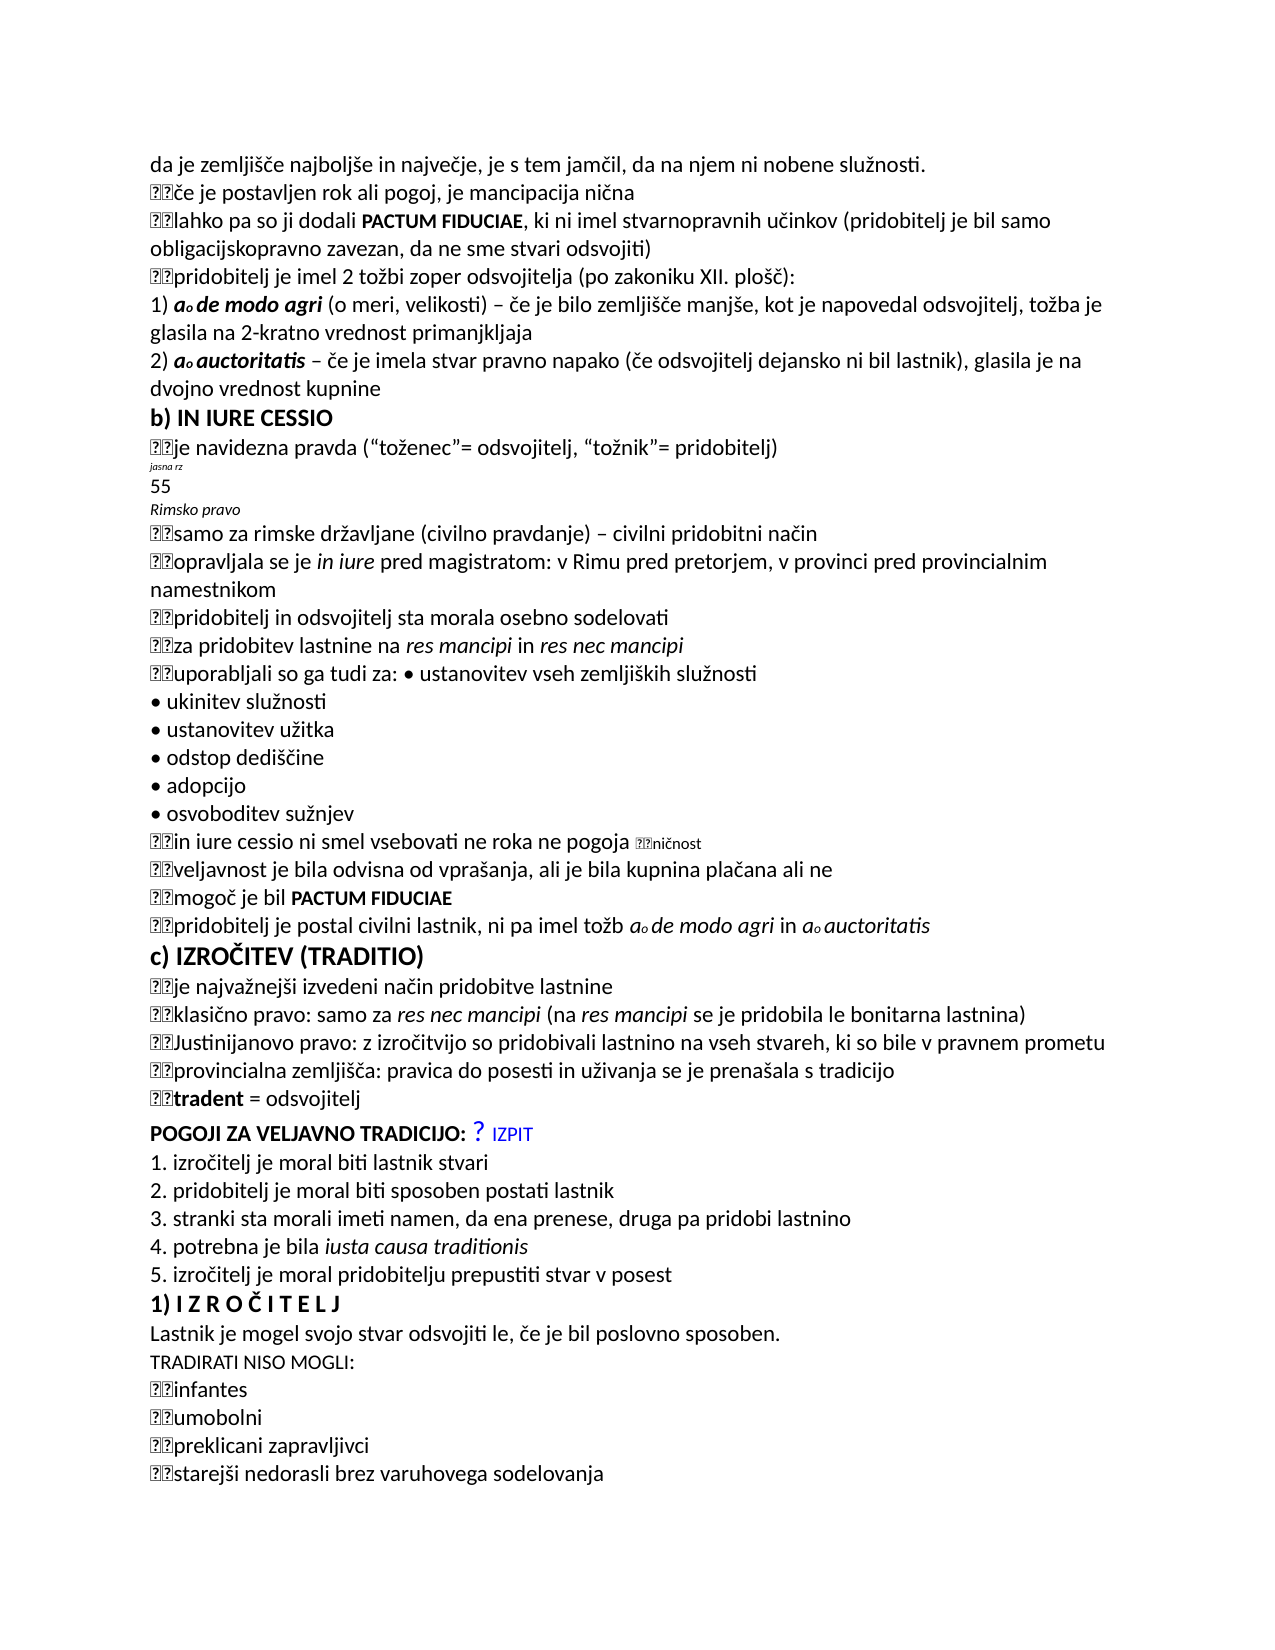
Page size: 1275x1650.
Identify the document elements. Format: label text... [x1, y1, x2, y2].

text 1. izročitelj je moral biti lastnik stvari [150, 1148, 1125, 1176]
text opravljala se je in iure pred magistratom: v Rimu pred pretorjem, v provinci pred provincialnim [150, 547, 1125, 575]
text glasila na 2-kratno vrednost primanjkljaja [150, 318, 1125, 346]
text 3. stranki sta morali imeti namen, da ena prenese, druga pa pridobi lastnino [150, 1204, 1125, 1232]
text 2) ao auctoritatis – če je imela stvar pravno napako (če odsvojitelj dejansko ni bil lastnik), glasila je na [150, 346, 1125, 374]
text pridobitelj je postal civilni lastnik, ni pa imel tožb ao de modo agri in ao auctoritatis [150, 911, 1125, 939]
text je najvažnejši izvedeni način pridobitve lastnine [150, 972, 1125, 1001]
text 1) ao de modo agri (o meri, velikosti) – če je bilo zemljišče manjše, kot je napovedal odsvojitelj, tožba je [150, 290, 1125, 318]
text TRADIRATI NISO MOGLI: [150, 1347, 1125, 1375]
text preklicani zapravljivci [150, 1431, 1125, 1459]
text uporabljali so ga tudi za: • ustanovitev vseh zemljiških služnosti [150, 659, 1125, 687]
text in iure cessio ni smel vsebovati ne roka ne pogoja ničnost [150, 827, 1125, 855]
text 2. pridobitelj je moral biti sposoben postati lastnik [150, 1176, 1125, 1204]
text 4. potrebna je bila iusta causa traditionis [150, 1232, 1125, 1260]
text 55 [150, 473, 1125, 499]
text • adopcijo [150, 771, 1125, 799]
text provincialna zemljišča: pravica do posesti in uživanja se je prenašala s tradicijo [150, 1057, 1125, 1084]
text POGOJI ZA VELJAVNO TRADICIJO: ? IZPIT [150, 1113, 1125, 1148]
text za pridobitev lastnine na res mancipi in res nec mancipi [150, 631, 1125, 659]
text • ukinitev služnosti [150, 687, 1125, 715]
text obligacijskopravno zavezan, da ne sme stvari odsvojiti) [150, 234, 1125, 262]
text c) IZROČITEV (TRADITIO) [150, 939, 1125, 972]
text pridobitelj je imel 2 tožbi zoper odsvojitelja (po zakoniku XII. plošč): [150, 262, 1125, 290]
text namestnikom [150, 575, 1125, 603]
text je navidezna pravda (“toženec”= odsvojitelj, “tožnik”= pridobitelj) [150, 433, 1125, 461]
text infantes [150, 1375, 1125, 1403]
text tradent = odsvojitelj [150, 1084, 1125, 1113]
text če je postavljen rok ali pogoj, je mancipacija nična [150, 178, 1125, 206]
text da je zemljišče najboljše in največje, je s tem jamčil, da na njem ni nobene služnosti. [150, 150, 1125, 178]
text starejši nedorasli brez varuhovega sodelovanja [150, 1459, 1125, 1487]
text 1) I Z R O Č I T E L J [150, 1288, 1125, 1319]
text veljavnost je bila odvisna od vprašanja, ali je bila kupnina plačana ali ne [150, 855, 1125, 883]
text • ustanovitev užitka [150, 715, 1125, 743]
text 5. izročitelj je moral pridobitelju prepustiti stvar v posest [150, 1260, 1125, 1288]
text lahko pa so ji dodali PACTUM FIDUCIAE, ki ni imel stvarnopravnih učinkov (pridobitelj je bil samo [150, 206, 1125, 234]
text Rimsko pravo [150, 499, 1125, 519]
text • osvoboditev sužnjev [150, 799, 1125, 827]
text umobolni [150, 1403, 1125, 1431]
text • odstop dediščine [150, 743, 1125, 771]
text b) IN IURE CESSIO [150, 402, 1125, 433]
text Lastnik je mogel svojo stvar odsvojiti le, če je bil poslovno sposoben. [150, 1319, 1125, 1347]
text samo za rimske državljane (civilno pravdanje) – civilni pridobitni način [150, 519, 1125, 547]
text dvojno vrednost kupnine [150, 374, 1125, 402]
text Justinijanovo pravo: z izročitvijo so pridobivali lastnino na vseh stvareh, ki so bile v pravnem prometu [150, 1028, 1125, 1057]
text pridobitelj in odsvojitelj sta morala osebno sodelovati [150, 603, 1125, 631]
text mogoč je bil PACTUM FIDUCIAE [150, 883, 1125, 911]
text jasna rz [150, 461, 1125, 473]
text klasično pravo: samo za res nec mancipi (na res mancipi se je pridobila le bonitarna lastnina) [150, 1001, 1125, 1028]
